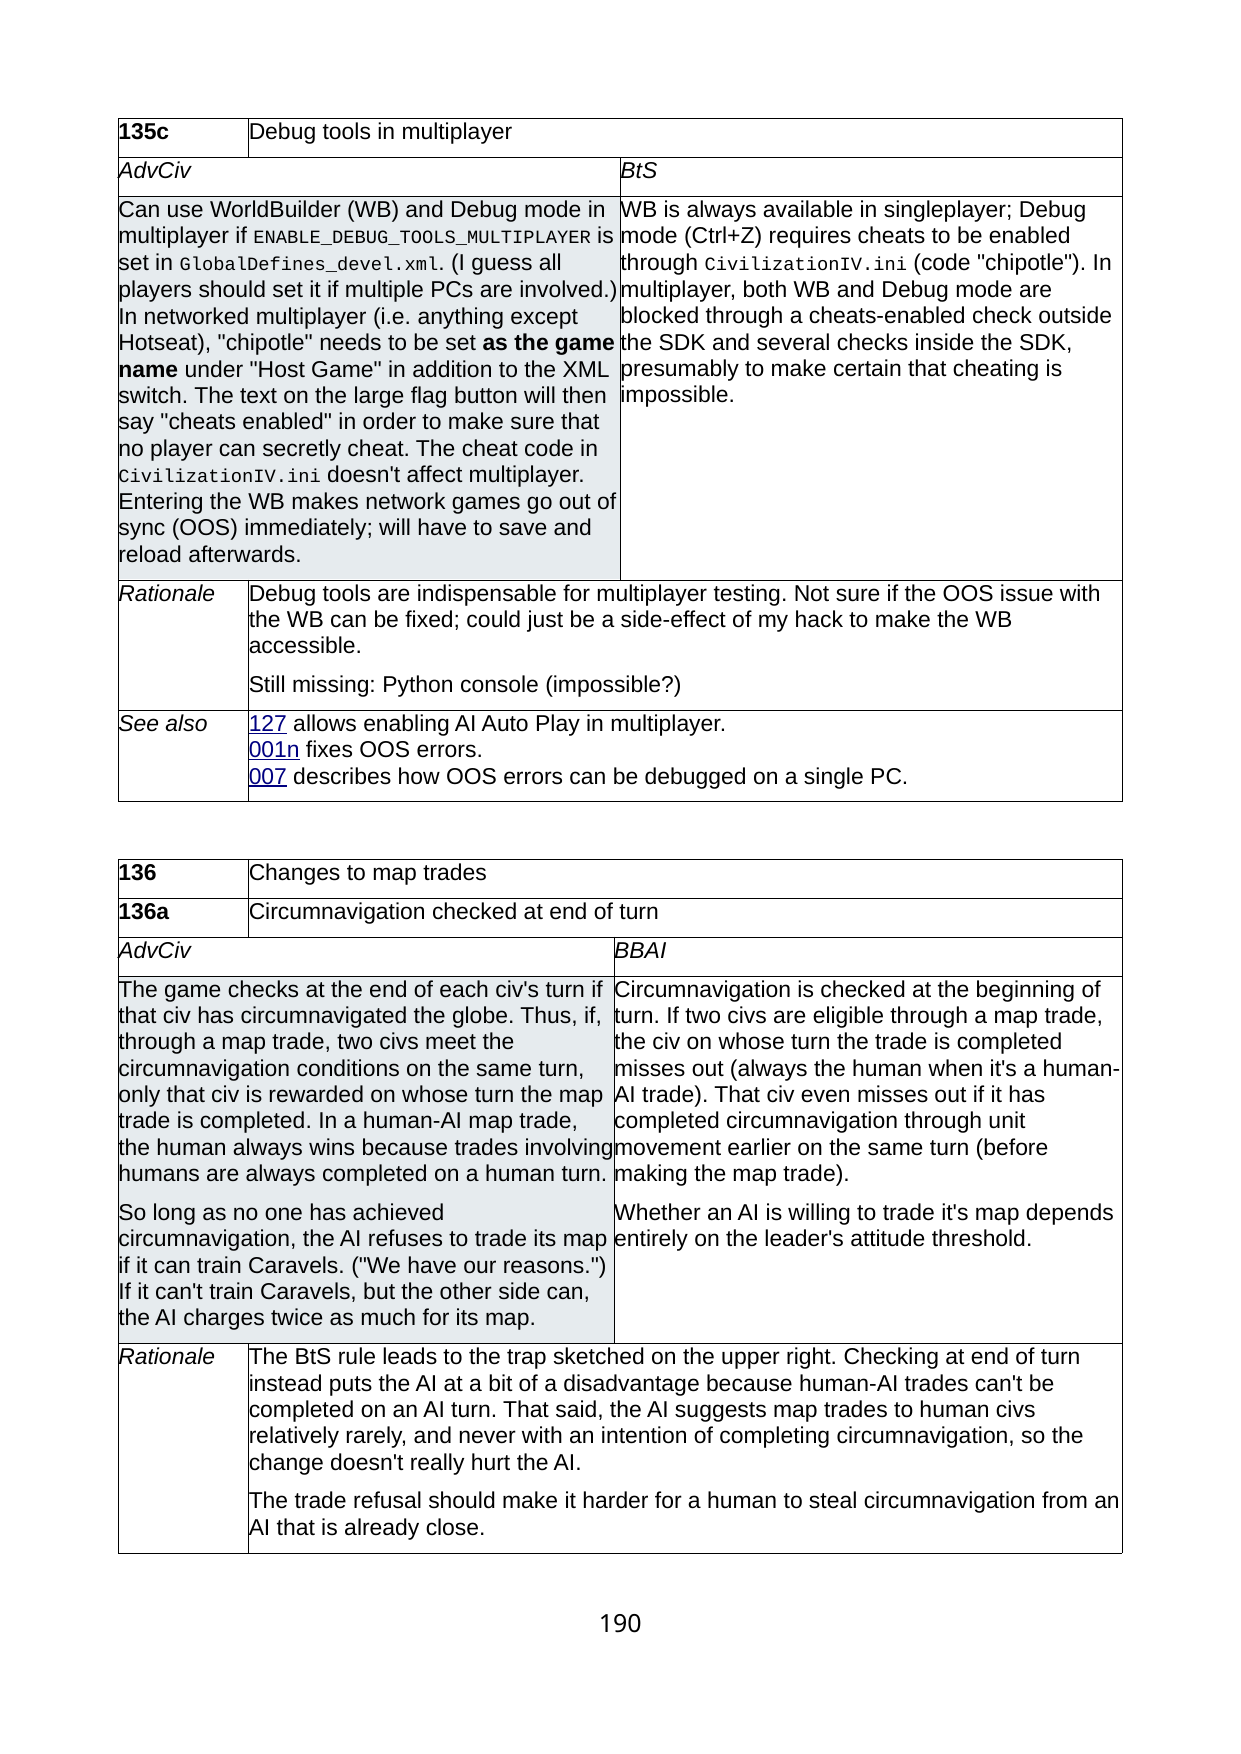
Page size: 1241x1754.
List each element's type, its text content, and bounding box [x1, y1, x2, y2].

table_cell Circumnavigation is checked at the beginning of turn. If two civs are eligible through a map trade, the civ on whose turn the trade is completed misses out (always the human when it's a human-AI trade). That civ even misses out if it has completed circumnavigation through unit movement earlier on the same turn (before making the map trade). Whether an AI is willing to trade it's map depends entirely on the leader's attitude threshold. [615, 977, 1122, 1343]
table_cell BBAI [615, 938, 1122, 976]
table_cell The game checks at the end of each civ's turn if that civ has circumnavigated the globe. Thus, if, through a map trade, two civs meet the circumnavigation conditions on the same turn, only that civ is rewarded on whose turn the map trade is completed. In a human-AI map trade, the human always wins because trades involving humans are always completed on a human turn. So long as no one has achieved circumnavigation, the AI refuses to trade its map if it can train Caravels. ("We have our reasons.") If it can't train Caravels, but the other side can, the AI charges twice as much for its map. [119, 977, 614, 1343]
table_cell 135c [119, 119, 248, 157]
table_cell Rationale [119, 581, 248, 710]
table_cell AdvCiv [119, 158, 620, 196]
table_header Changes to map trades [249, 860, 1122, 898]
table_cell WB is always available in singleplayer; Debug mode (Ctrl+Z) requires cheats to be enabled through CivilizationIV.ini (code "chipotle"). In multiplayer, both WB and Debug mode are blocked through a cheats-enabled check outside the SDK and several checks inside the SDK, presumably to make certain that cheating is impossible. [621, 197, 1122, 579]
table_cell 127 allows enabling AI Auto Play in multiplayer. 001n fixes OOS errors. 007 describes how OOS errors can be debugged on a single PC. [249, 711, 1122, 801]
table_cell 136a [119, 899, 248, 937]
table_cell BtS [621, 158, 1122, 196]
table_cell Can use WorldBuilder (WB) and Debug mode in multiplayer if ENABLE_DEBUG_TOOLS_MULTIPLAYER is set in GlobalDefines_devel.xml. (I guess all players should set it if multiple PCs are involved.) In networked multiplayer (i.e. anything except Hotseat), "chipotle" needs to be set as the game name under "Host Game" in addition to the XML switch. The text on the large flag button will then say "cheats enabled" in order to make sure that no player can secretly cheat. The cheat code in CivilizationIV.ini doesn't affect multiplayer. Entering the WB makes network games go out of sync (OOS) immediately; will have to save and reload afterwards. [119, 197, 620, 579]
table_cell AdvCiv [119, 938, 614, 976]
table_cell Debug tools in multiplayer [249, 119, 1122, 157]
table_cell The BtS rule leads to the trap sketched on the upper right. Checking at end of turn instead puts the AI at a bit of a disadvantage because human-AI trades can't be completed on an AI turn. That said, the AI suggests map trades to human civs relatively rarely, and never with an intention of completing circumnavigation, so the change doesn't really hurt the AI. The trade refusal should make it harder for a human to steal circumnavigation from an AI that is already close. [249, 1344, 1122, 1552]
table_cell Rationale [119, 1344, 248, 1552]
table_cell Debug tools are indispensable for multiplayer testing. Not sure if the OOS issue with the WB can be fixed; could just be a side-effect of my hack to make the WB accessible. Still missing: Python console (impossible?) [249, 581, 1122, 710]
table_cell See also [119, 711, 248, 801]
table_header 136 [119, 860, 248, 898]
table_cell Circumnavigation checked at end of turn [249, 899, 1122, 937]
